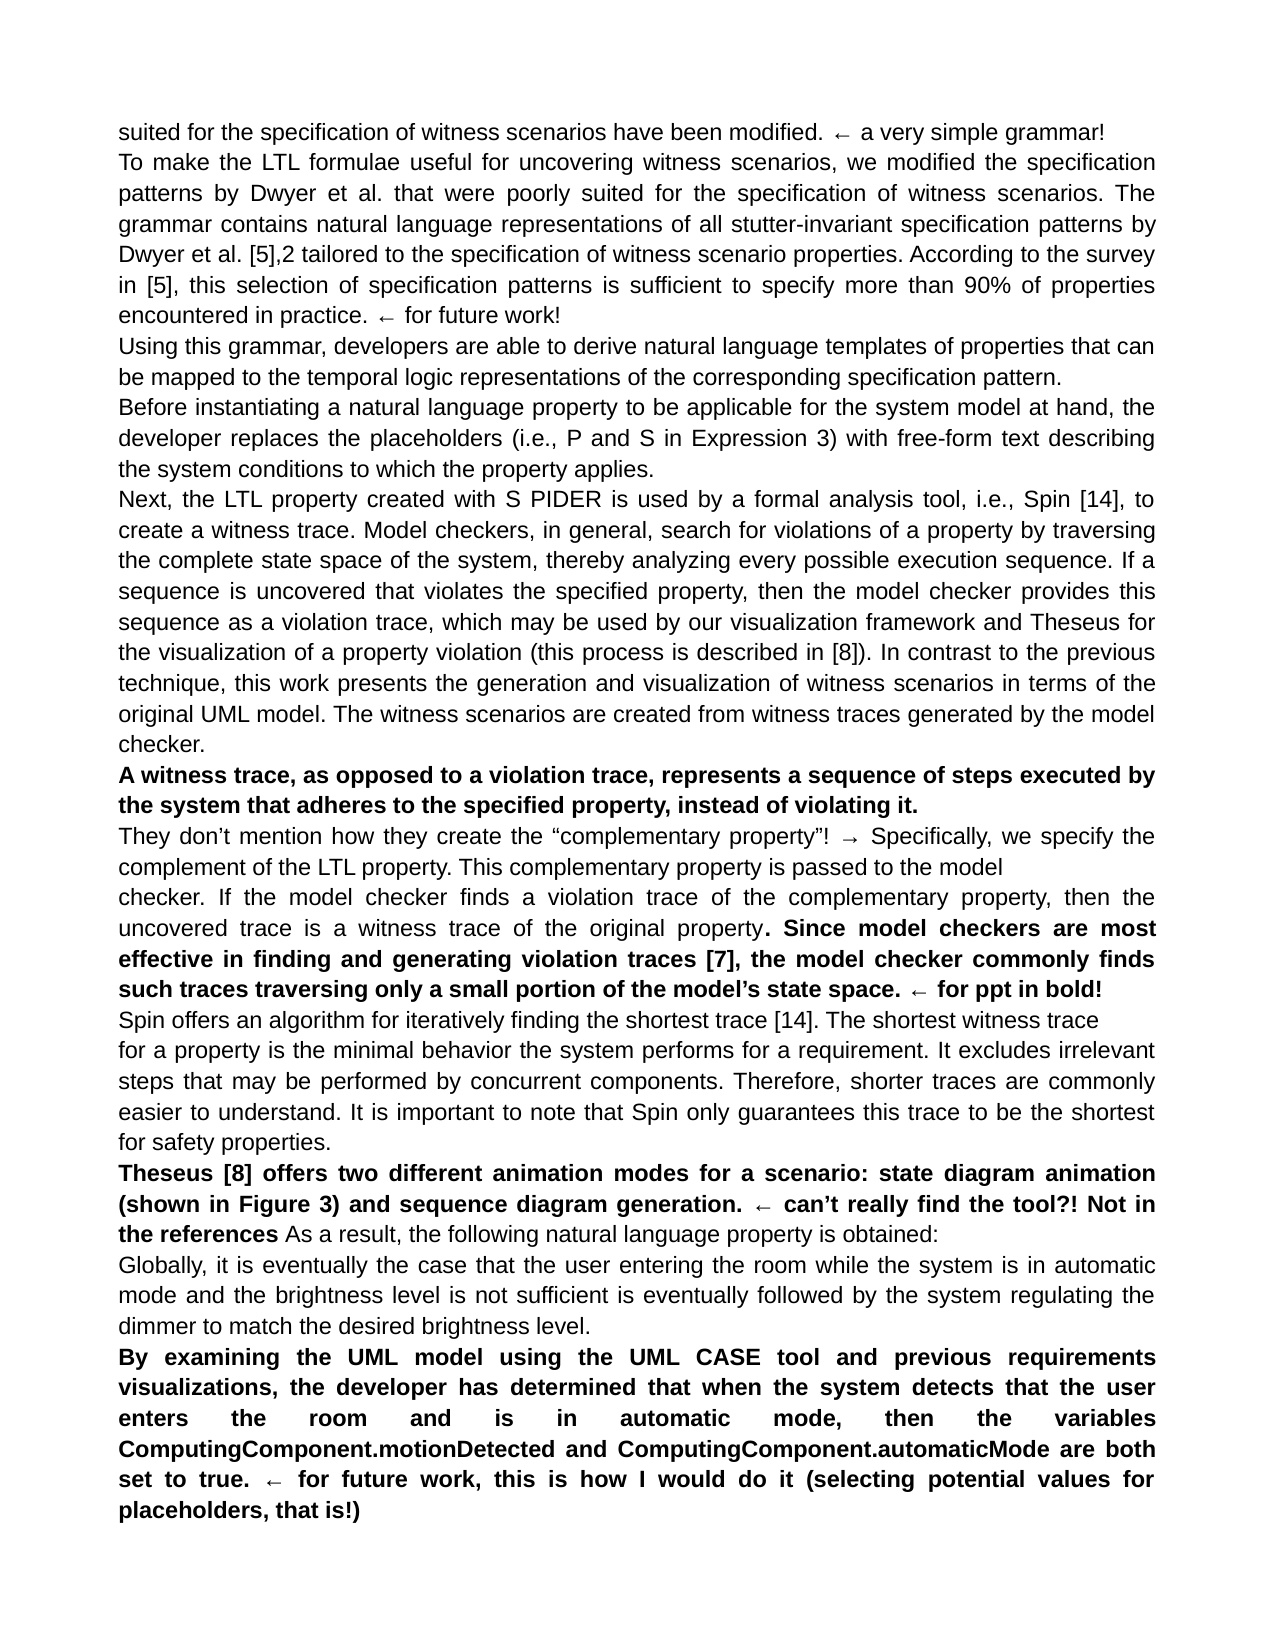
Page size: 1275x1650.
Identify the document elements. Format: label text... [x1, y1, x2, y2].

text Before instantiating a natural language property to be applicable for the system model at hand, the developer replaces the placeholders (i.e., P and S in Expression 3) with free-form text describing the system conditions to which the property applies. [118, 394, 1157, 482]
text Next, the LTL property created with S PIDER is used by a formal analysis tool, i.e., Spin [14], to create a witness trace. Model checkers, in general, search for violations of a property by traversing the complete state space of the system, thereby analyzing every possible execution sequence. If a sequence is uncovered that violates the specified property, then the model checker provides this sequence as a violation trace, which may be used by our visualization framework and Theseus for the visualization of a property violation (this process is described in [8]). In contrast to the previous technique, this work presents the generation and visualization of witness scenarios in terms of the original UML model. The witness scenarios are created from witness traces generated by the model checker. [118, 486, 1157, 757]
text Using this grammar, developers are able to derive natural language templates of properties that can be mapped to the temporal logic representations of the corresponding specification pattern. [118, 332, 1157, 390]
text for a property is the minimal behavior the system performs for a requirement. It excludes irrelevant steps that may be performed by concurrent components. Therefore, shorter traces are commonly easier to understand. It is important to note that Spin only guarantees this trace to be the shortest for safety properties. [118, 1037, 1157, 1156]
text They don’t mention how they create the “complementary property”! → Specifically, we specify the complement of the LTL property. This complementary property is passed to the model [118, 822, 1157, 880]
text Spin offers an algorithm for iteratively finding the shortest trace [14]. The shortest witness trace [118, 1006, 1157, 1033]
text Globally, it is eventually the case that the user entering the room while the system is in automatic mode and the brightness level is not sufficient is eventually followed by the system regulating the dimmer to match the desired brightness level. [118, 1251, 1157, 1339]
text checker. If the model checker finds a violation trace of the complementary property, then the uncovered trace is a witness trace of the original property. Since model checkers are most effective in finding and generating violation traces [7], the model checker commonly finds such traces traversing only a small portion of the model’s state space. ← for ppt in bold! [118, 884, 1157, 1002]
text Theseus [8] offers two different animation modes for a scenario: state diagram animation (shown in Figure 3) and sequence diagram generation. ← can’t really find the tool?! Not in the references As a result, the following natural language property is obtained: [118, 1159, 1157, 1247]
text A witness trace, as opposed to a violation trace, represents a sequence of steps executed by the system that adheres to the specified property, instead of violating it. [118, 761, 1157, 819]
text suited for the specification of witness scenarios have been modified. ← a very simple grammar! [118, 118, 1157, 145]
text To make the LTL formulae useful for uncovering witness scenarios, we modified the specification patterns by Dwyer et al. that were poorly suited for the specification of witness scenarios. The grammar contains natural language representations of all stutter-invariant specification patterns by Dwyer et al. [5],2 tailored to the specification of witness scenario properties. According to the survey in [5], this selection of specification patterns is sufficient to specify more than 90% of properties encountered in practice. ← for future work! [118, 149, 1157, 329]
text By examining the UML model using the UML CASE tool and previous requirements visualizations, the developer has determined that when the system detects that the user enters the room and is in automatic mode, then the variables ComputingComponent.motionDetected and ComputingComponent.automaticMode are both set to true. ← for future work, this is how I would do it (selecting potential values for placeholders, that is!) [118, 1343, 1157, 1523]
